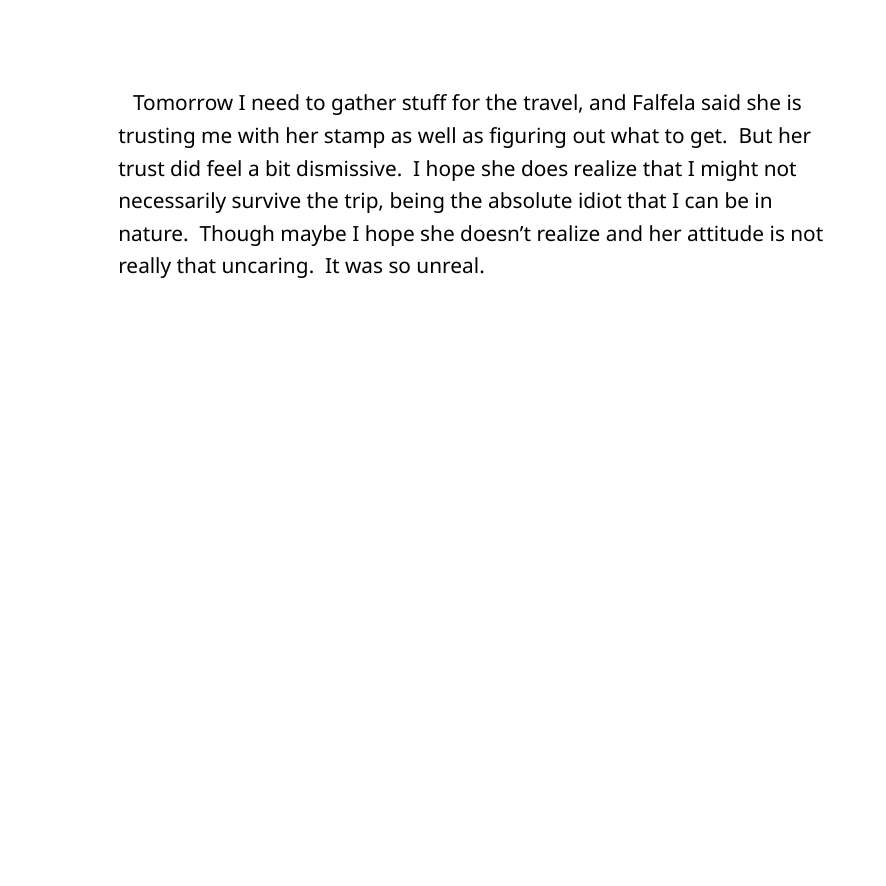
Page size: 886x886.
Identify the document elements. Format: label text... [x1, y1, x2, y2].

text Tomorrow I need to gather stuff for the travel, and Falfela said she is trusting me with her stamp as well as figuring out what to get. But her trust did feel a bit dismissive. I hope she does realize that I might not necessarily survive the trip, being the absolute idiot that I can be in nature. Though maybe I hope she doesn’t realize and her attitude is not really that uncaring. It was so unreal. [118, 88, 827, 280]
